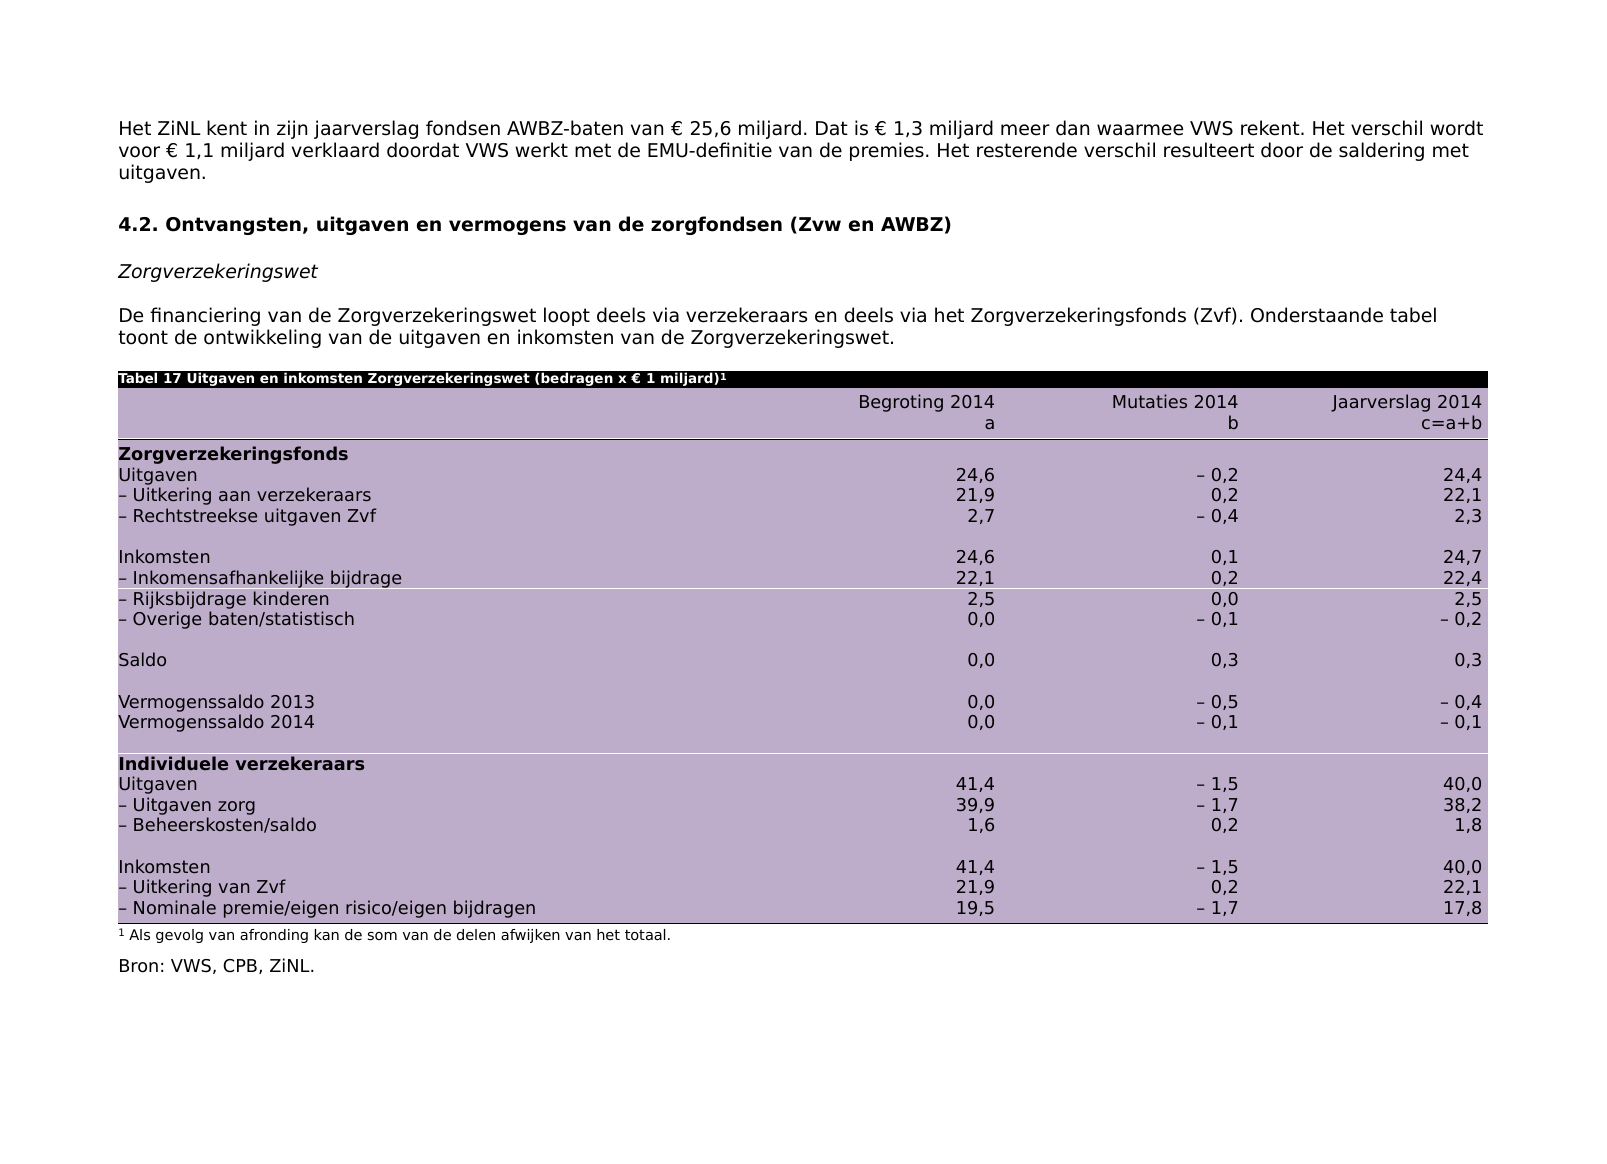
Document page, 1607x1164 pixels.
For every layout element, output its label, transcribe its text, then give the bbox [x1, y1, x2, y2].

table_cell 22,1 [758, 568, 1001, 588]
table_cell 0,1 [1001, 547, 1244, 568]
table_cell [118, 836, 757, 857]
table_cell Individuele verzekeraars [118, 754, 757, 774]
table_cell Uitgaven [118, 465, 757, 485]
table_cell – 1,5 [1001, 857, 1244, 877]
table_cell – 1,5 [1001, 774, 1244, 795]
table_cell 0,2 [1001, 815, 1244, 836]
table_cell [1001, 671, 1244, 692]
table_cell – Overige baten/statistisch [118, 609, 757, 630]
table_cell – 0,2 [1001, 465, 1244, 485]
table_cell Vermogenssaldo 2014 [118, 712, 757, 733]
table_cell 21,9 [758, 485, 1001, 506]
text De financiering van de Zorgverzekeringswet loopt deels via verzekeraars en deels via het Zorgverzekeringsfonds (Zvf). Onderstaande tabel toont de ontwikkeling van de uitgaven en inkomsten van de Zorgverzekeringswet. [118, 305, 1488, 349]
table_cell [758, 440, 1001, 465]
table_cell 17,8 [1245, 898, 1488, 923]
table_cell 39,9 [758, 795, 1001, 815]
table_cell 1,8 [1245, 815, 1488, 836]
table_cell [118, 388, 757, 413]
table_cell Mutaties 2014 [1001, 388, 1244, 413]
table_cell 2,3 [1245, 506, 1488, 527]
table_cell [758, 754, 1001, 774]
table_cell 24,4 [1245, 465, 1488, 485]
table_cell [1001, 754, 1244, 774]
table_cell – Uitkering van Zvf [118, 877, 757, 898]
table_cell [118, 527, 757, 547]
table_cell – 1,7 [1001, 795, 1244, 815]
table_cell 24,6 [758, 547, 1001, 568]
table_cell – Nominale premie/eigen risico/eigen bijdragen [118, 898, 757, 923]
table_cell [1001, 836, 1244, 857]
table_cell [1001, 733, 1244, 753]
table_cell 0,2 [1001, 877, 1244, 898]
table_cell [118, 630, 757, 650]
table_cell 1 Als gevolg van afronding kan de som van de delen afwijken van het totaal. Bron: VWS, CPB, ZiNL. [118, 924, 1488, 976]
table_cell [118, 733, 757, 753]
table_cell [1001, 440, 1244, 465]
table_cell c=a+b [1245, 413, 1488, 438]
table_cell 2,5 [758, 589, 1001, 609]
table_cell 0,3 [1001, 650, 1244, 671]
table_cell – 0,2 [1245, 609, 1488, 630]
table_header Tabel 17 Uitgaven en inkomsten Zorgverzekeringswet (bedragen x € 1 miljard)1 [118, 371, 1488, 387]
table_cell – 0,5 [1001, 692, 1244, 712]
table_cell [1001, 630, 1244, 650]
table_cell [758, 671, 1001, 692]
table_cell – Inkomensafhankelijke bijdrage [118, 568, 757, 588]
table_cell [1001, 527, 1244, 547]
table_cell – Beheerskosten/saldo [118, 815, 757, 836]
table_cell [1245, 836, 1488, 857]
table_cell – 0,1 [1001, 712, 1244, 733]
table_cell 0,2 [1001, 568, 1244, 588]
subtitle Zorgverzekeringswet [118, 261, 1488, 283]
table_cell [1245, 733, 1488, 753]
table_cell 0,0 [758, 609, 1001, 630]
table_cell [758, 836, 1001, 857]
table_cell – 0,4 [1245, 692, 1488, 712]
table_cell a [758, 413, 1001, 438]
table_cell Inkomsten [118, 857, 757, 877]
table_cell 0,0 [758, 650, 1001, 671]
table_cell [1245, 754, 1488, 774]
table_cell [1245, 671, 1488, 692]
table_cell – 0,4 [1001, 506, 1244, 527]
table_cell [758, 527, 1001, 547]
table_cell 38,2 [1245, 795, 1488, 815]
table_cell Vermogenssaldo 2013 [118, 692, 757, 712]
table_cell [758, 630, 1001, 650]
table_cell 0,2 [1001, 485, 1244, 506]
table_cell 40,0 [1245, 857, 1488, 877]
table_cell [758, 733, 1001, 753]
table_cell [118, 413, 757, 438]
table_cell 40,0 [1245, 774, 1488, 795]
table_cell 41,4 [758, 857, 1001, 877]
table_cell 0,0 [758, 712, 1001, 733]
table_cell 22,1 [1245, 485, 1488, 506]
subtitle 4.2. Ontvangsten, uitgaven en vermogens van de zorgfondsen (Zvw en AWBZ) [118, 214, 1488, 236]
table_cell Begroting 2014 [758, 388, 1001, 413]
table_cell 0,0 [758, 692, 1001, 712]
table_cell – Uitgaven zorg [118, 795, 757, 815]
table_cell – 1,7 [1001, 898, 1244, 923]
table_cell [1245, 527, 1488, 547]
table_cell – Rijksbijdrage kinderen [118, 589, 757, 609]
table_cell 2,7 [758, 506, 1001, 527]
table_cell [118, 671, 757, 692]
table_cell [1245, 630, 1488, 650]
table_cell 19,5 [758, 898, 1001, 923]
table_cell – 0,1 [1001, 609, 1244, 630]
table_cell b [1001, 413, 1244, 438]
table_cell 2,5 [1245, 589, 1488, 609]
table_cell – Uitkering aan verzekeraars [118, 485, 757, 506]
table_cell Saldo [118, 650, 757, 671]
table_cell 22,4 [1245, 568, 1488, 588]
table_cell 24,6 [758, 465, 1001, 485]
table_cell – 0,1 [1245, 712, 1488, 733]
table_cell 1,6 [758, 815, 1001, 836]
text Het ZiNL kent in zijn jaarverslag fondsen AWBZ-baten van € 25,6 miljard. Dat is € 1,3 miljard meer dan waarmee VWS rekent. Het verschil wordt voor € 1,1 miljard verklaard doordat VWS werkt met de EMU-definitie van de premies. Het resterende verschil resulteert door de saldering met uitgaven. [118, 118, 1488, 184]
table_cell 41,4 [758, 774, 1001, 795]
table_cell Jaarverslag 2014 [1245, 388, 1488, 413]
table_cell [1245, 440, 1488, 465]
table_cell 24,7 [1245, 547, 1488, 568]
table_cell Zorgverzekeringsfonds [118, 440, 757, 465]
table_cell Inkomsten [118, 547, 757, 568]
table_cell 0,0 [1001, 589, 1244, 609]
table_cell Uitgaven [118, 774, 757, 795]
table_cell 22,1 [1245, 877, 1488, 898]
table_cell 21,9 [758, 877, 1001, 898]
table_cell – Rechtstreekse uitgaven Zvf [118, 506, 757, 527]
table_cell 0,3 [1245, 650, 1488, 671]
